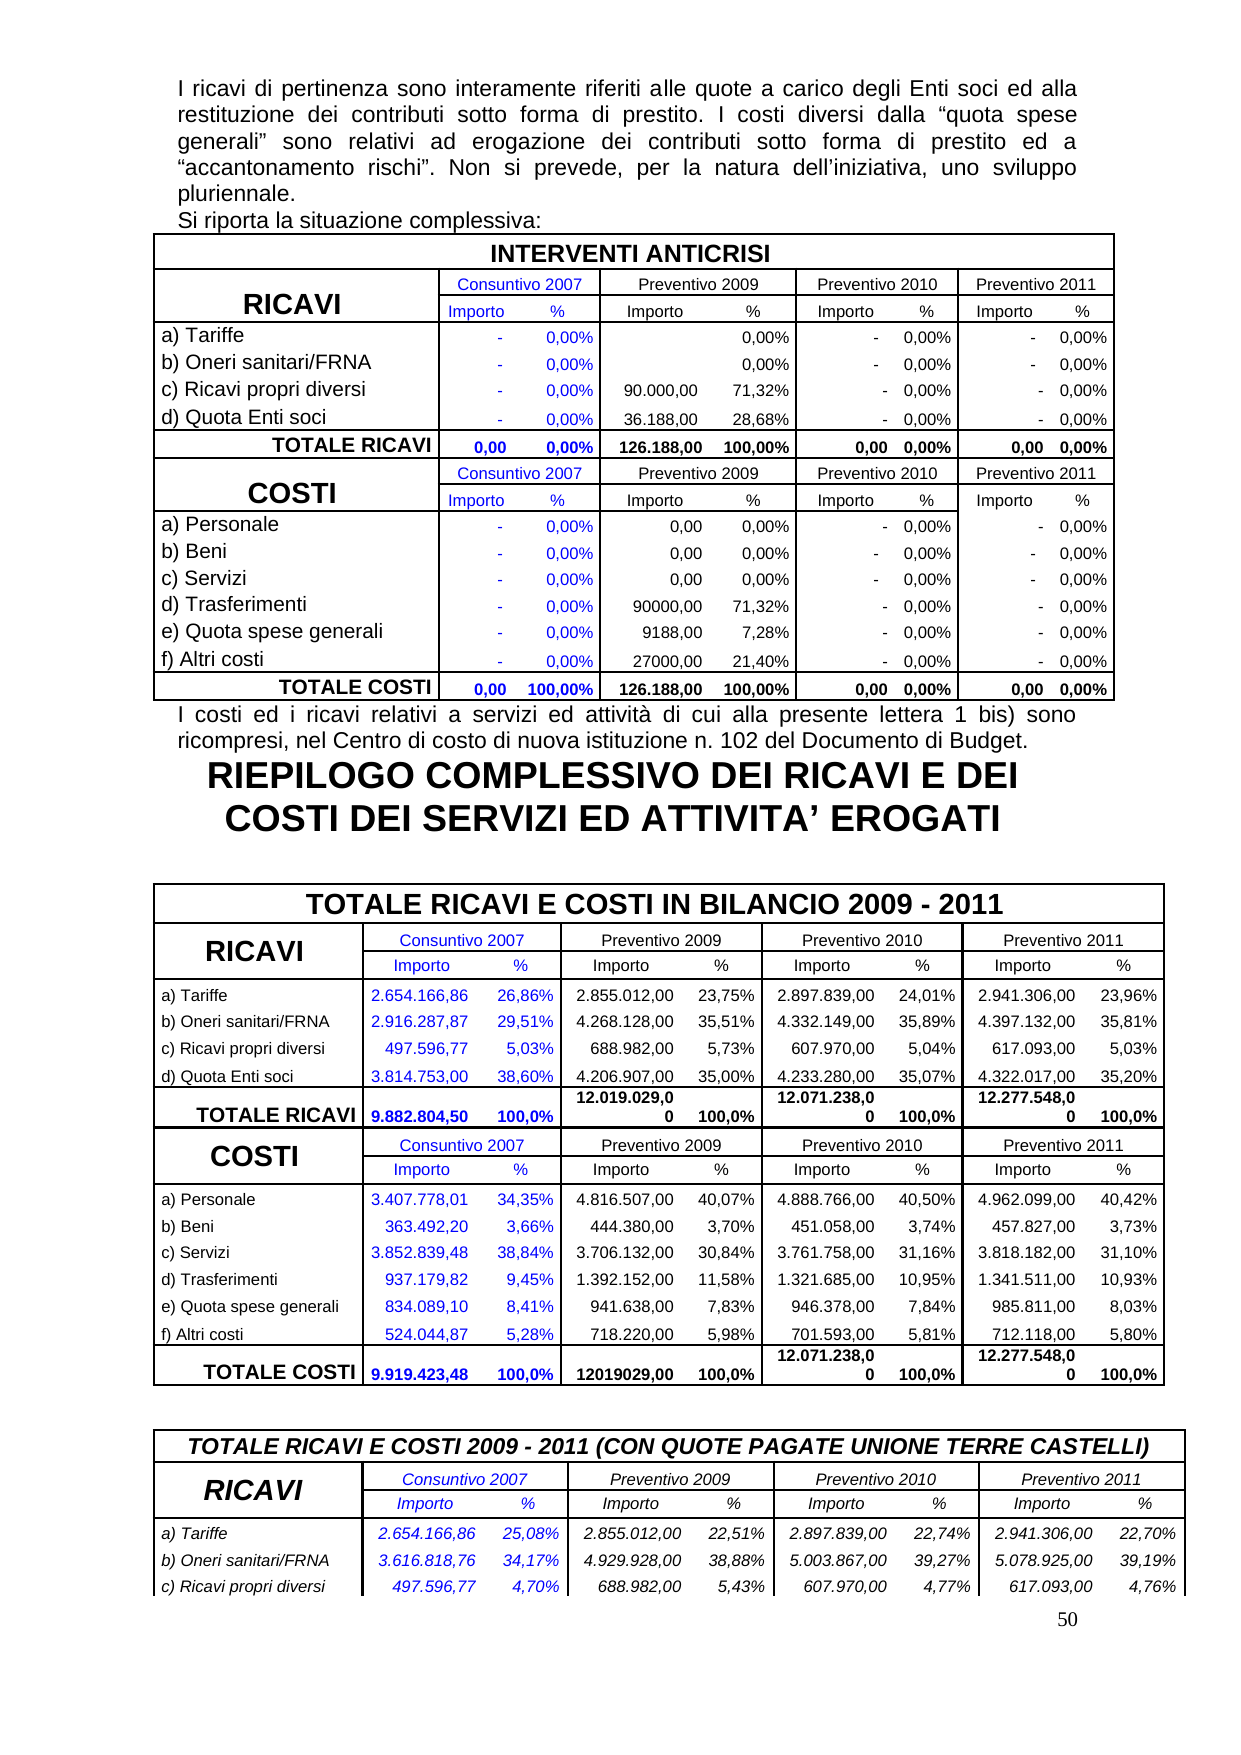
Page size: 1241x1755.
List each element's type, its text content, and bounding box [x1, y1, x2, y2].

table_cell d) Trasferimenti [155, 589, 438, 616]
table_cell 985.811,00 [964, 1289, 1082, 1316]
table_cell Importo [980, 1491, 1106, 1517]
table_cell 3,66% [480, 1209, 560, 1236]
table_cell % [895, 485, 957, 510]
table_cell b) Oneri sanitari/FRNA [155, 1543, 361, 1570]
table_cell 11,58% [681, 1263, 761, 1289]
table_cell 4.929.928,00 [569, 1543, 694, 1570]
table_cell Importo [964, 1157, 1082, 1183]
table_cell 100,0% [681, 1088, 761, 1126]
text I ricavi di pertinenza sono interamente riferiti alle quote a carico degli Enti soci ed alla restituzione dei contributi sotto forma di prestito. I costi diversi dalla “quota spese generali” sono relativi ad erogazione dei contributi sotto forma di prestito ed a “accantonamento rischi”. Non si prevede, per la natura dell’iniziativa, uno sviluppo pluriennale. [177, 75, 1078, 207]
table_cell 0,00% [514, 589, 599, 616]
table_cell 0,00 [959, 431, 1051, 457]
table_cell 0,00% [895, 347, 957, 374]
table_cell 5,03% [480, 1031, 560, 1058]
table_cell 0,00% [895, 673, 957, 699]
table_cell c) Servizi [155, 563, 438, 589]
table_cell - [440, 374, 514, 400]
table_cell Preventivo 2010 [763, 924, 961, 950]
table_cell 0,00% [514, 374, 599, 400]
table_cell 126.188,00 [601, 673, 709, 699]
table_cell 2.654.166,86 [364, 1519, 489, 1543]
table_cell % [514, 296, 599, 321]
table_cell Preventivo 2010 [775, 1463, 978, 1489]
table_cell 35,81% [1083, 1005, 1163, 1031]
table_cell - [440, 400, 514, 428]
table_cell 3.814.753,00 [364, 1058, 480, 1086]
table_cell % [681, 952, 761, 978]
table_cell 38,88% [695, 1543, 773, 1570]
table_cell 0,00% [514, 347, 599, 374]
table_cell b) Oneri sanitari/FRNA [155, 347, 438, 374]
table_cell 22,74% [900, 1519, 978, 1543]
table_cell 2.897.839,00 [775, 1519, 900, 1543]
table_cell - [959, 347, 1051, 374]
table_cell 31,10% [1083, 1236, 1163, 1262]
table_cell - [797, 323, 895, 347]
table_cell 0,00 [797, 673, 895, 699]
table_cell Importo [364, 1157, 480, 1183]
table_cell Importo [959, 296, 1051, 321]
table_cell Preventivo 2009 [569, 1463, 773, 1489]
table_cell 3.407.778,01 [364, 1185, 480, 1209]
table_cell - [797, 616, 895, 642]
table_cell 0,00% [1051, 347, 1113, 374]
table_cell 0,00% [710, 347, 795, 374]
table_cell 617.093,00 [964, 1031, 1082, 1058]
table_cell 3,74% [882, 1209, 961, 1236]
table_cell 0,00% [895, 512, 957, 536]
table_cell 2.941.306,00 [980, 1519, 1106, 1543]
table_cell Preventivo 2009 [601, 459, 795, 483]
table_cell 12.071.238,00 [763, 1088, 882, 1126]
table_cell 1.392.152,00 [562, 1263, 681, 1289]
table_cell 0,00% [1051, 374, 1113, 400]
table_cell 712.118,00 [964, 1316, 1082, 1344]
table_cell % [1083, 952, 1163, 978]
table_cell Importo [601, 485, 709, 510]
table_cell 0,00% [514, 431, 599, 457]
table_cell 5,81% [882, 1316, 961, 1344]
table_cell 100,0% [882, 1346, 961, 1384]
table_cell e) Quota spese generali [155, 1289, 362, 1316]
table_cell 100,0% [1083, 1088, 1163, 1126]
table_cell Importo [763, 952, 882, 978]
table_cell 0,00% [514, 512, 599, 536]
table_cell 834.089,10 [364, 1289, 480, 1316]
table_cell - [440, 347, 514, 374]
table_cell 5,03% [1083, 1031, 1163, 1058]
table_cell 3,70% [681, 1209, 761, 1236]
table_cell 0,00 [601, 536, 709, 563]
table_cell - [797, 643, 895, 671]
table_cell 22,51% [695, 1519, 773, 1543]
table_cell e) Quota spese generali [155, 616, 438, 642]
table_cell 946.378,00 [763, 1289, 882, 1316]
table_cell 35,00% [681, 1058, 761, 1086]
table_cell a) Tariffe [155, 980, 362, 1005]
table_cell 937.179,82 [364, 1263, 480, 1289]
table_cell 1.321.685,00 [763, 1263, 882, 1289]
table_cell 0,00% [895, 563, 957, 589]
table_cell % [480, 952, 560, 978]
table_cell 0,00% [514, 616, 599, 642]
table_cell 38,84% [480, 1236, 560, 1262]
table_cell 3.818.182,00 [964, 1236, 1082, 1262]
table_cell 5,43% [695, 1570, 773, 1596]
table_cell 4.322.017,00 [964, 1058, 1082, 1086]
table_cell Importo [959, 485, 1051, 510]
table_cell 22,70% [1106, 1519, 1184, 1543]
table_cell 9.919.423,48 [364, 1346, 480, 1384]
table_cell 0,00% [1051, 589, 1113, 616]
table_cell Preventivo 2009 [601, 270, 795, 294]
table_cell 5.078.925,00 [980, 1543, 1106, 1570]
table_cell 100,0% [681, 1346, 761, 1384]
table_cell 90000,00 [601, 589, 709, 616]
table_cell Consuntivo 2007 [440, 270, 599, 294]
table_cell 0,00 [601, 512, 709, 536]
table_cell RICAVI [155, 270, 438, 321]
table_cell 5.003.867,00 [775, 1543, 900, 1570]
table_cell % [895, 296, 957, 321]
table_cell c) Servizi [155, 1236, 362, 1262]
table_cell - [440, 563, 514, 589]
table_cell % [1083, 1157, 1163, 1183]
table_cell 0,00% [514, 400, 599, 428]
table_cell 688.982,00 [562, 1031, 681, 1058]
table_cell - [797, 347, 895, 374]
table_cell % [480, 1157, 560, 1183]
table_cell RICAVI [155, 1463, 361, 1517]
table_cell 27000,00 [601, 643, 709, 671]
table_cell 5,80% [1083, 1316, 1163, 1344]
table_cell 0,00% [895, 643, 957, 671]
table_cell 0,00% [514, 536, 599, 563]
table_cell c) Ricavi propri diversi [155, 374, 438, 400]
table_cell - [440, 536, 514, 563]
table_cell 0,00% [514, 563, 599, 589]
table_cell 100,0% [480, 1088, 560, 1126]
table_cell 7,28% [710, 616, 795, 642]
table_cell Consuntivo 2007 [364, 924, 560, 950]
table_cell % [681, 1157, 761, 1183]
table_cell c) Ricavi propri diversi [155, 1031, 362, 1058]
table_cell Importo [797, 485, 895, 510]
table_cell 35,07% [882, 1058, 961, 1086]
table_cell 100,00% [514, 673, 599, 699]
table_cell 701.593,00 [763, 1316, 882, 1344]
table_cell 100,00% [710, 673, 795, 699]
table_cell % [1106, 1491, 1184, 1517]
table_cell 100,0% [1083, 1346, 1163, 1384]
table_cell 4.397.132,00 [964, 1005, 1082, 1031]
table_cell 28,68% [710, 400, 795, 428]
text Si riporta la situazione complessiva: [177, 207, 1078, 233]
table_cell 71,32% [710, 589, 795, 616]
table_header TOTALE RICAVI E COSTI IN BILANCIO 2009 - 2011 [155, 885, 1163, 922]
table_cell 24,01% [882, 980, 961, 1005]
table_cell - [440, 512, 514, 536]
table_cell Importo [964, 952, 1082, 978]
table_cell 12.071.238,00 [763, 1346, 882, 1384]
table_cell - [797, 400, 895, 428]
table_cell 2.897.839,00 [763, 980, 882, 1005]
table_cell 23,75% [681, 980, 761, 1005]
table_cell 9188,00 [601, 616, 709, 642]
table_cell 4,76% [1106, 1570, 1184, 1596]
table_cell 25,08% [489, 1519, 567, 1543]
table_cell 4.888.766,00 [763, 1185, 882, 1209]
table_cell - [797, 536, 895, 563]
table_cell - [959, 563, 1051, 589]
table_cell 497.596,77 [364, 1031, 480, 1058]
table_cell 40,50% [882, 1185, 961, 1209]
table_cell 12.019.029,00 [562, 1088, 681, 1126]
table_cell 9.882.804,50 [364, 1088, 480, 1126]
table_cell 0,00 [601, 563, 709, 589]
table_cell 0,00% [1051, 673, 1113, 699]
table_cell 941.638,00 [562, 1289, 681, 1316]
table_cell 0,00% [710, 536, 795, 563]
table_cell 4.233.280,00 [763, 1058, 882, 1086]
table_cell 0,00% [895, 616, 957, 642]
table_cell 607.970,00 [775, 1570, 900, 1596]
table_cell 5,73% [681, 1031, 761, 1058]
table_cell 0,00% [1051, 563, 1113, 589]
table_cell 3,73% [1083, 1209, 1163, 1236]
table_cell Importo [601, 296, 709, 321]
table_cell 40,42% [1083, 1185, 1163, 1209]
table_cell a) Tariffe [155, 1519, 361, 1543]
table_cell - [959, 400, 1051, 428]
table_cell d) Trasferimenti [155, 1263, 362, 1289]
table_cell Importo [364, 1491, 489, 1517]
table_cell 0,00% [710, 323, 795, 347]
table_cell 23,96% [1083, 980, 1163, 1005]
table_cell 524.044,87 [364, 1316, 480, 1344]
table_cell 34,35% [480, 1185, 560, 1209]
table_cell 4.816.507,00 [562, 1185, 681, 1209]
table_cell 0,00% [895, 323, 957, 347]
table_cell 457.827,00 [964, 1209, 1082, 1236]
table_cell - [797, 589, 895, 616]
table_cell Preventivo 2010 [763, 1129, 961, 1154]
table_cell - [959, 374, 1051, 400]
table_cell 4.206.907,00 [562, 1058, 681, 1086]
table_cell Importo [797, 296, 895, 321]
table_cell 10,93% [1083, 1263, 1163, 1289]
table_cell 8,41% [480, 1289, 560, 1316]
table_cell a) Personale [155, 512, 438, 536]
text I costi ed i ricavi relativi a servizi ed attività di cui alla presente lettera 1 bis) sono ricompresi, nel Centro di costo di nuova istituzione n. 102 del Documento di Budget. [177, 701, 1078, 753]
table_cell 0,00% [895, 431, 957, 457]
table_cell 0,00% [1051, 323, 1113, 347]
table_cell [601, 323, 709, 347]
table_cell 0,00 [440, 673, 514, 699]
table_cell 126.188,00 [601, 431, 709, 457]
table_cell - [959, 589, 1051, 616]
table_cell - [959, 510, 1051, 536]
table_cell - [959, 643, 1051, 671]
table_cell Importo [440, 485, 514, 510]
table_cell - [797, 374, 895, 400]
table_cell 7,84% [882, 1289, 961, 1316]
table_cell - [959, 616, 1051, 642]
table_cell Consuntivo 2007 [440, 459, 599, 483]
table_cell 10,95% [882, 1263, 961, 1289]
table_cell - [797, 563, 895, 589]
table_cell 0,00% [514, 643, 599, 671]
table_cell [601, 347, 709, 374]
table_cell 29,51% [480, 1005, 560, 1031]
table_cell 0,00% [1051, 643, 1113, 671]
table_cell - [440, 643, 514, 671]
table_cell 0,00% [1051, 616, 1113, 642]
table_cell 36.188,00 [601, 400, 709, 428]
table_cell % [1051, 296, 1113, 321]
table_cell Consuntivo 2007 [364, 1463, 567, 1489]
table_cell 8,03% [1083, 1289, 1163, 1316]
table_cell Preventivo 2009 [562, 924, 761, 950]
table_cell % [489, 1491, 567, 1517]
table_cell Importo [562, 1157, 681, 1183]
table_cell - [440, 616, 514, 642]
table_header TOTALE RICAVI E COSTI 2009 - 2011 (CON QUOTE PAGATE UNIONE TERRE CASTELLI) [155, 1431, 1184, 1461]
table_cell 21,40% [710, 643, 795, 671]
table_cell 0,00% [895, 589, 957, 616]
table_cell 39,27% [900, 1543, 978, 1570]
table_cell Preventivo 2011 [959, 270, 1113, 294]
table_cell 2.916.287,87 [364, 1005, 480, 1031]
table_cell d) Quota Enti soci [155, 400, 438, 428]
table_cell 3.706.132,00 [562, 1236, 681, 1262]
table_cell 90.000,00 [601, 374, 709, 400]
table_cell Preventivo 2010 [797, 459, 957, 483]
table_cell 35,20% [1083, 1058, 1163, 1086]
table_cell 35,51% [681, 1005, 761, 1031]
table_cell 451.058,00 [763, 1209, 882, 1236]
table_cell 100,00% [710, 431, 795, 457]
table_cell b) Beni [155, 536, 438, 563]
table_cell 71,32% [710, 374, 795, 400]
table_cell 5,04% [882, 1031, 961, 1058]
table_cell 0,00 [797, 431, 895, 457]
table_cell 497.596,77 [364, 1570, 489, 1596]
table_cell 718.220,00 [562, 1316, 681, 1344]
table_cell 7,83% [681, 1289, 761, 1316]
table_cell 607.970,00 [763, 1031, 882, 1058]
table_cell Importo [364, 952, 480, 978]
table_cell 12.277.548,00 [964, 1346, 1082, 1384]
table_cell Importo [775, 1491, 900, 1517]
table_cell Preventivo 2009 [562, 1129, 761, 1154]
table_header INTERVENTI ANTICRISI [155, 235, 1113, 267]
table_cell Preventivo 2011 [964, 924, 1163, 950]
table_cell 363.492,20 [364, 1209, 480, 1236]
table_cell f) Altri costi [155, 643, 438, 671]
table_cell 4,77% [900, 1570, 978, 1596]
table_cell 1.341.511,00 [964, 1263, 1082, 1289]
table_cell 0,00% [710, 512, 795, 536]
table_cell 2.941.306,00 [964, 980, 1082, 1005]
table_cell c) Ricavi propri diversi [155, 1570, 361, 1596]
table_cell 617.093,00 [980, 1570, 1106, 1596]
table_cell 12.277.548,00 [964, 1088, 1082, 1126]
table_cell 5,98% [681, 1316, 761, 1344]
table_cell % [1051, 485, 1113, 510]
table_cell 0,00% [1051, 510, 1113, 536]
table_cell COSTI [155, 1129, 362, 1183]
table_cell - [440, 323, 514, 347]
table_cell TOTALE COSTI [155, 673, 438, 699]
table_cell 2.654.166,86 [364, 980, 480, 1005]
table_cell RICAVI [155, 924, 362, 978]
table_cell f) Altri costi [155, 1316, 362, 1344]
table_cell 0,00 [959, 673, 1051, 699]
table_cell - [959, 323, 1051, 347]
table_cell Preventivo 2011 [980, 1463, 1184, 1489]
table_cell 31,16% [882, 1236, 961, 1262]
table_cell Preventivo 2011 [959, 459, 1113, 483]
table_cell - [440, 589, 514, 616]
table_cell 39,19% [1106, 1543, 1184, 1570]
table_cell 5,28% [480, 1316, 560, 1344]
table_cell Consuntivo 2007 [364, 1129, 560, 1154]
table_cell 0,00% [895, 400, 957, 428]
table_cell TOTALE RICAVI [155, 1088, 362, 1126]
table_cell 444.380,00 [562, 1209, 681, 1236]
table_cell % [710, 296, 795, 321]
table_cell 100,0% [480, 1346, 560, 1384]
table_cell 2.855.012,00 [569, 1519, 694, 1543]
table_cell 0,00% [710, 563, 795, 589]
table_cell % [900, 1491, 978, 1517]
table_cell d) Quota Enti soci [155, 1058, 362, 1086]
table_cell Preventivo 2010 [797, 270, 957, 294]
table_cell COSTI [155, 459, 438, 510]
table_cell 12019029,00 [562, 1346, 681, 1384]
table_cell 26,86% [480, 980, 560, 1005]
table_cell 30,84% [681, 1236, 761, 1262]
table_cell 3.761.758,00 [763, 1236, 882, 1262]
table_cell 688.982,00 [569, 1570, 694, 1596]
table_cell b) Beni [155, 1209, 362, 1236]
table_cell % [514, 485, 599, 510]
table_cell 4.268.128,00 [562, 1005, 681, 1031]
table_cell 4.962.099,00 [964, 1185, 1082, 1209]
table_cell % [695, 1491, 773, 1517]
table_cell 0,00% [895, 536, 957, 563]
table_cell 9,45% [480, 1263, 560, 1289]
table_cell 4.332.149,00 [763, 1005, 882, 1031]
table_cell 0,00% [1051, 400, 1113, 428]
table_cell % [882, 1157, 961, 1183]
table_cell - [797, 512, 895, 536]
table_cell Importo [562, 952, 681, 978]
table_cell Importo [763, 1157, 882, 1183]
table_cell 0,00% [1051, 431, 1113, 457]
table_cell Importo [440, 296, 514, 321]
table_cell 0,00% [1051, 536, 1113, 563]
table_cell b) Oneri sanitari/FRNA [155, 1005, 362, 1031]
table_cell 0,00% [895, 374, 957, 400]
text RIEPILOGO COMPLESSIVO DEI RICAVI E DEI COSTI DEI SERVIZI ED ATTIVITA’ EROGATI [148, 753, 1078, 840]
table_cell 38,60% [480, 1058, 560, 1086]
table_cell Importo [569, 1491, 694, 1517]
table_cell % [710, 485, 795, 510]
table_cell 0,00% [514, 323, 599, 347]
table_cell 35,89% [882, 1005, 961, 1031]
table_cell a) Personale [155, 1185, 362, 1209]
table_cell 40,07% [681, 1185, 761, 1209]
table_cell 0,00 [440, 431, 514, 457]
table_cell - [959, 536, 1051, 563]
table_cell Preventivo 2011 [964, 1129, 1163, 1154]
table_cell 4,70% [489, 1570, 567, 1596]
table_cell 3.616.818,76 [364, 1543, 489, 1570]
table_cell a) Tariffe [155, 323, 438, 347]
table_cell 100,0% [882, 1088, 961, 1126]
table_cell 3.852.839,48 [364, 1236, 480, 1262]
table_cell TOTALE COSTI [155, 1346, 362, 1384]
table_cell 2.855.012,00 [562, 980, 681, 1005]
table_cell 34,17% [489, 1543, 567, 1570]
table_cell TOTALE RICAVI [155, 431, 438, 457]
table_cell % [882, 952, 961, 978]
